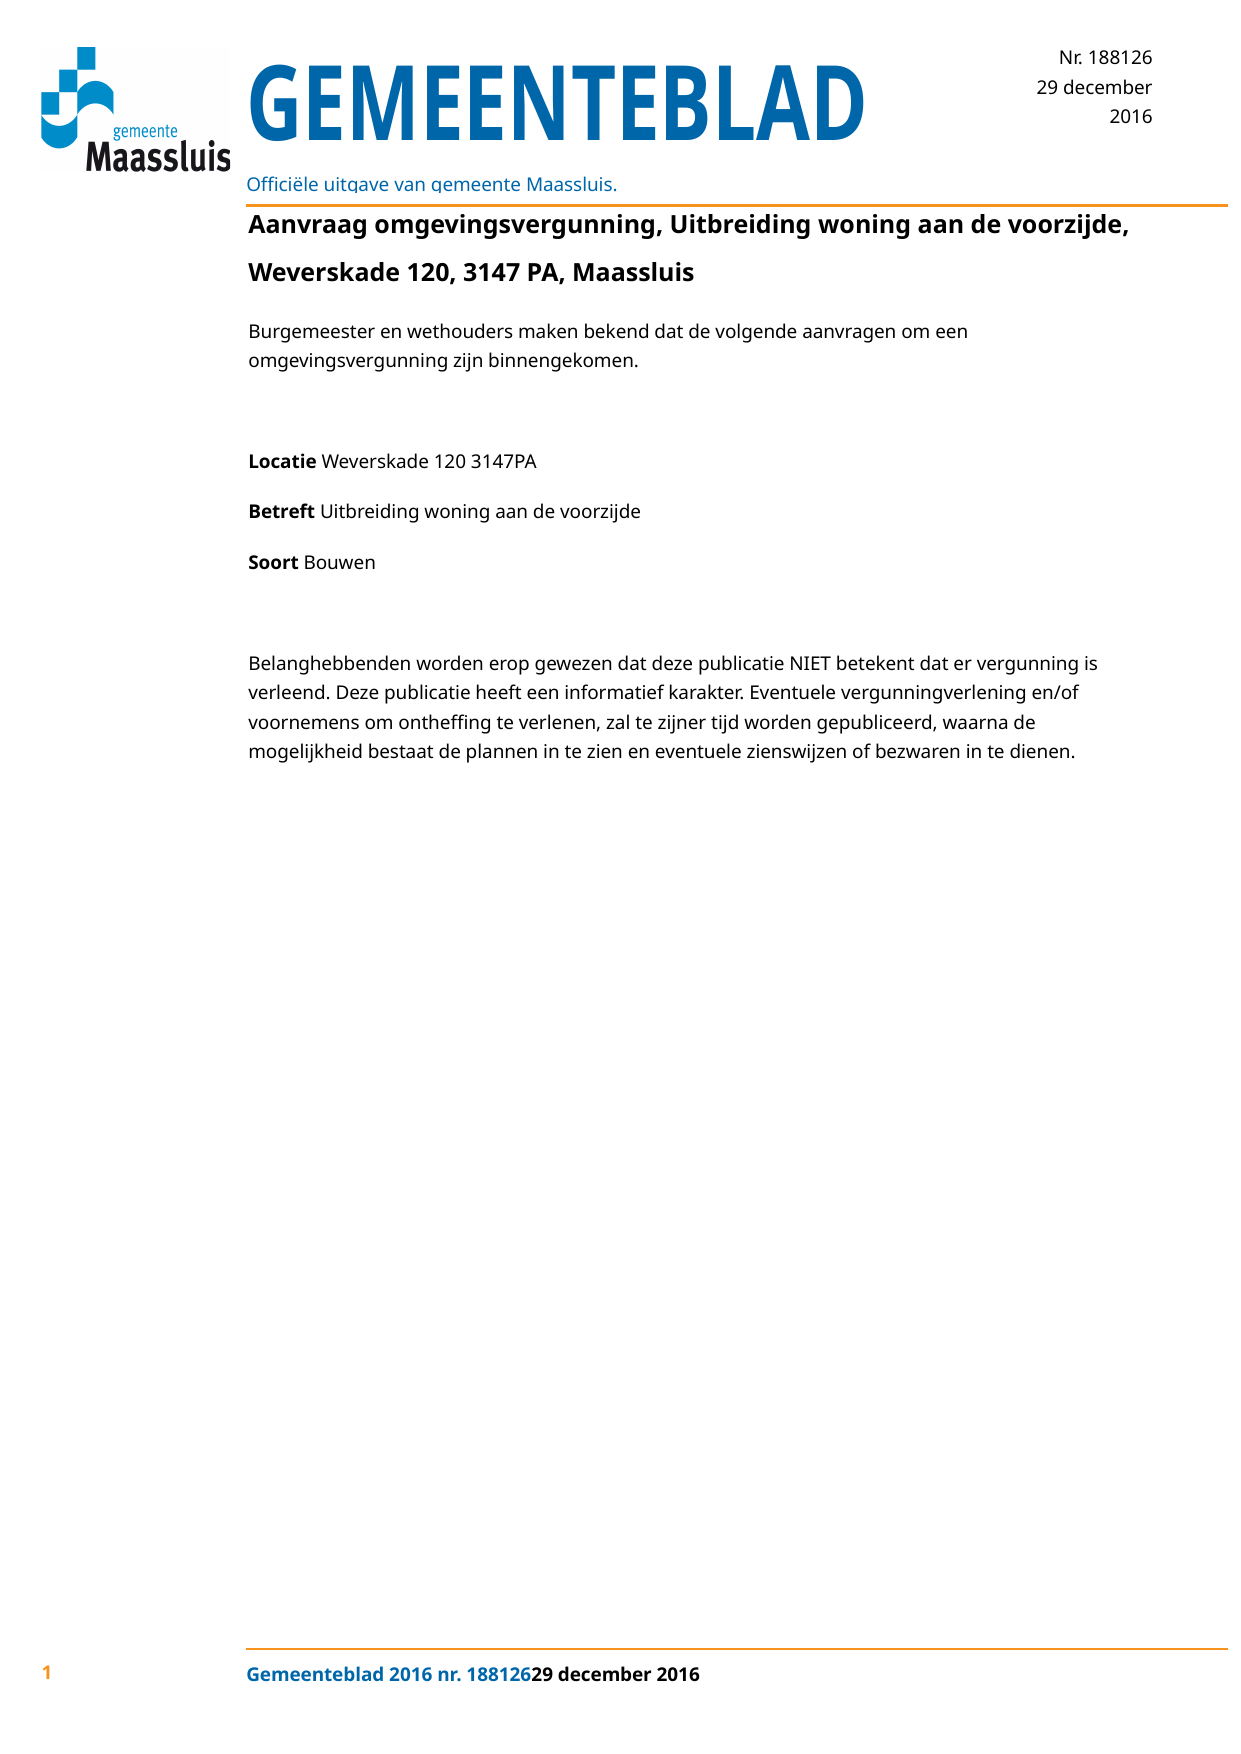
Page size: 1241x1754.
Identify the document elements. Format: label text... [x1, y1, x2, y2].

picture [41, 47, 77, 92]
picture [41, 47, 231, 172]
text Belanghebbenden worden erop gewezen dat deze publicatie NIET betekent dat er vergunning is verleend. Deze publicatie heeft een informatief karakter. Eventuele vergunningverlening en/of voornemens om ontheffing te verlenen, zal te zijner tijd worden gepubliceerd, waarna de mogelijkheid bestaat de plannen in te zien en eventuele zienswijzen of bezwaren in te dienen. [248, 650, 1152, 764]
text Betreft Uitbreiding woning aan de voorzijde [248, 499, 1152, 524]
text Aanvraag omgevingsvergunning, Uitbreiding woning aan de voorzijde, Weverskade 120, 3147 PA, Maassluis [248, 207, 1152, 288]
text Burgemeester en wethouders maken bekend dat de volgende aanvragen om een omgevingsvergunning zijn binnengekomen. [248, 318, 1152, 373]
text Soort Bouwen [248, 549, 1152, 575]
text Locatie Weverskade 120 3147PA [248, 448, 1152, 474]
